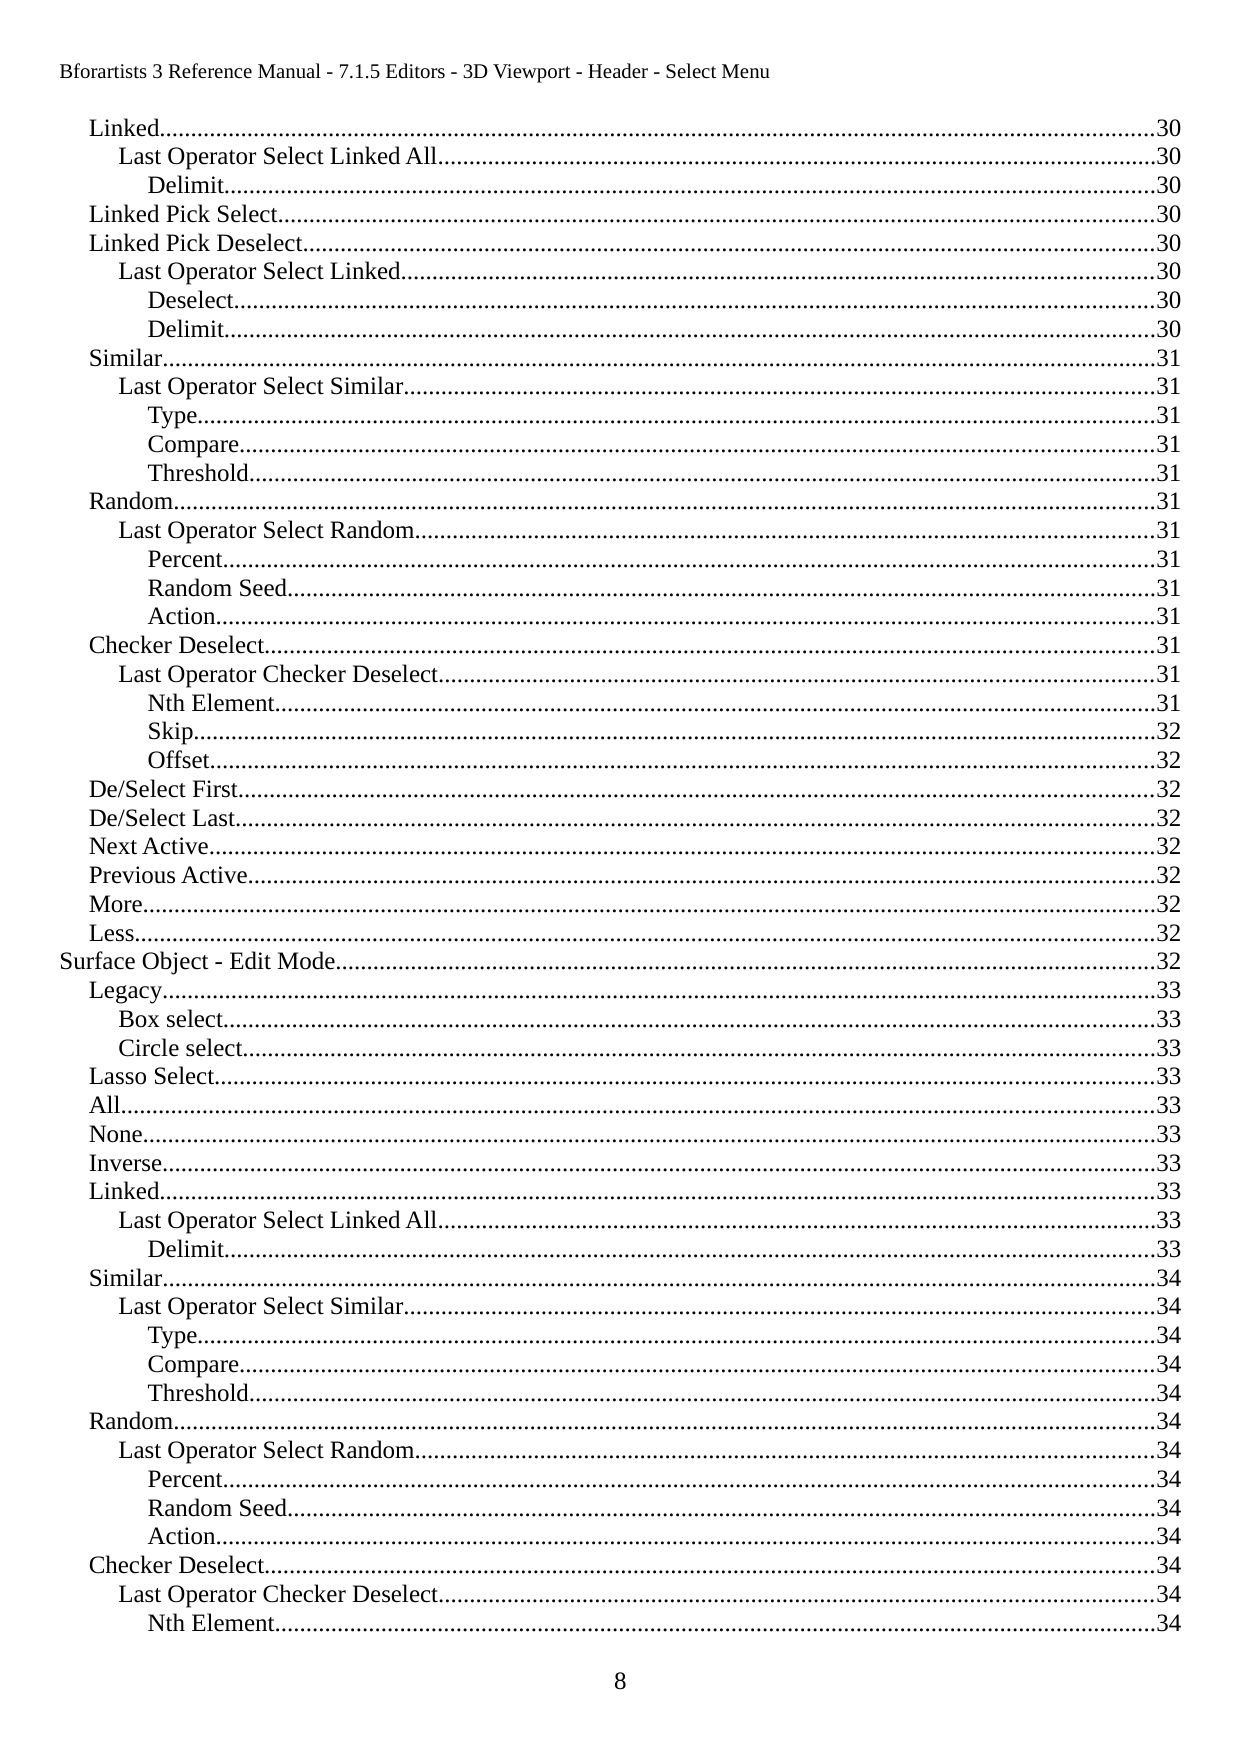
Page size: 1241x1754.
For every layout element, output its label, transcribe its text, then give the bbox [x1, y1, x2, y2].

text Random 31 [88, 486, 1181, 515]
text Last Operator Select Random 31 [118, 515, 1181, 544]
text Threshold 31 [147, 458, 1181, 486]
text Linked Pick Select 30 [88, 199, 1181, 228]
text Action 34 [147, 1521, 1181, 1550]
text Type 34 [147, 1320, 1181, 1349]
text Delimit 30 [147, 170, 1181, 199]
text Box select 33 [118, 1004, 1181, 1033]
text De/Select Last 32 [88, 803, 1181, 831]
text Last Operator Select Linked All 30 [118, 141, 1181, 170]
text Threshold 34 [147, 1378, 1181, 1406]
text All 33 [88, 1090, 1181, 1119]
text Percent 31 [147, 544, 1181, 573]
text Circle select 33 [118, 1033, 1181, 1061]
text Random 34 [88, 1406, 1181, 1435]
text Surface Object - Edit Mode 32 [59, 946, 1181, 975]
text Last Operator Checker Deselect 31 [118, 659, 1181, 688]
text Random Seed 31 [147, 573, 1181, 601]
text More 32 [88, 889, 1181, 918]
text Linked 33 [88, 1176, 1181, 1205]
text Deselect 30 [147, 285, 1181, 314]
text Type 31 [147, 400, 1181, 429]
text Compare 34 [147, 1349, 1181, 1378]
text Lasso Select 33 [88, 1061, 1181, 1090]
text None 33 [88, 1119, 1181, 1148]
text Last Operator Checker Deselect 34 [118, 1579, 1181, 1608]
text Last Operator Select Linked 30 [118, 256, 1181, 285]
text Nth Element 34 [147, 1608, 1181, 1636]
text Delimit 33 [147, 1234, 1181, 1263]
text Skip 32 [147, 716, 1181, 745]
text Next Active 32 [88, 831, 1181, 860]
text Previous Active 32 [88, 860, 1181, 889]
text Compare 31 [147, 429, 1181, 458]
text Last Operator Select Random 34 [118, 1435, 1181, 1464]
text Random Seed 34 [147, 1493, 1181, 1521]
text Action 31 [147, 601, 1181, 630]
text Delimit 30 [147, 314, 1181, 343]
text Checker Deselect 31 [88, 630, 1181, 659]
text Last Operator Select Similar 31 [118, 371, 1181, 400]
text Similar 34 [88, 1263, 1181, 1291]
text Legacy 33 [88, 975, 1181, 1004]
text Linked 30 [88, 113, 1181, 141]
text Last Operator Select Linked All 33 [118, 1205, 1181, 1234]
text Checker Deselect 34 [88, 1550, 1181, 1579]
text De/Select First 32 [88, 774, 1181, 803]
text Inverse 33 [88, 1148, 1181, 1176]
text Percent 34 [147, 1464, 1181, 1493]
text Linked Pick Deselect 30 [88, 228, 1181, 256]
text Nth Element 31 [147, 688, 1181, 716]
text Similar 31 [88, 343, 1181, 371]
text Less 32 [88, 918, 1181, 946]
text Offset 32 [147, 745, 1181, 774]
text Last Operator Select Similar 34 [118, 1291, 1181, 1320]
